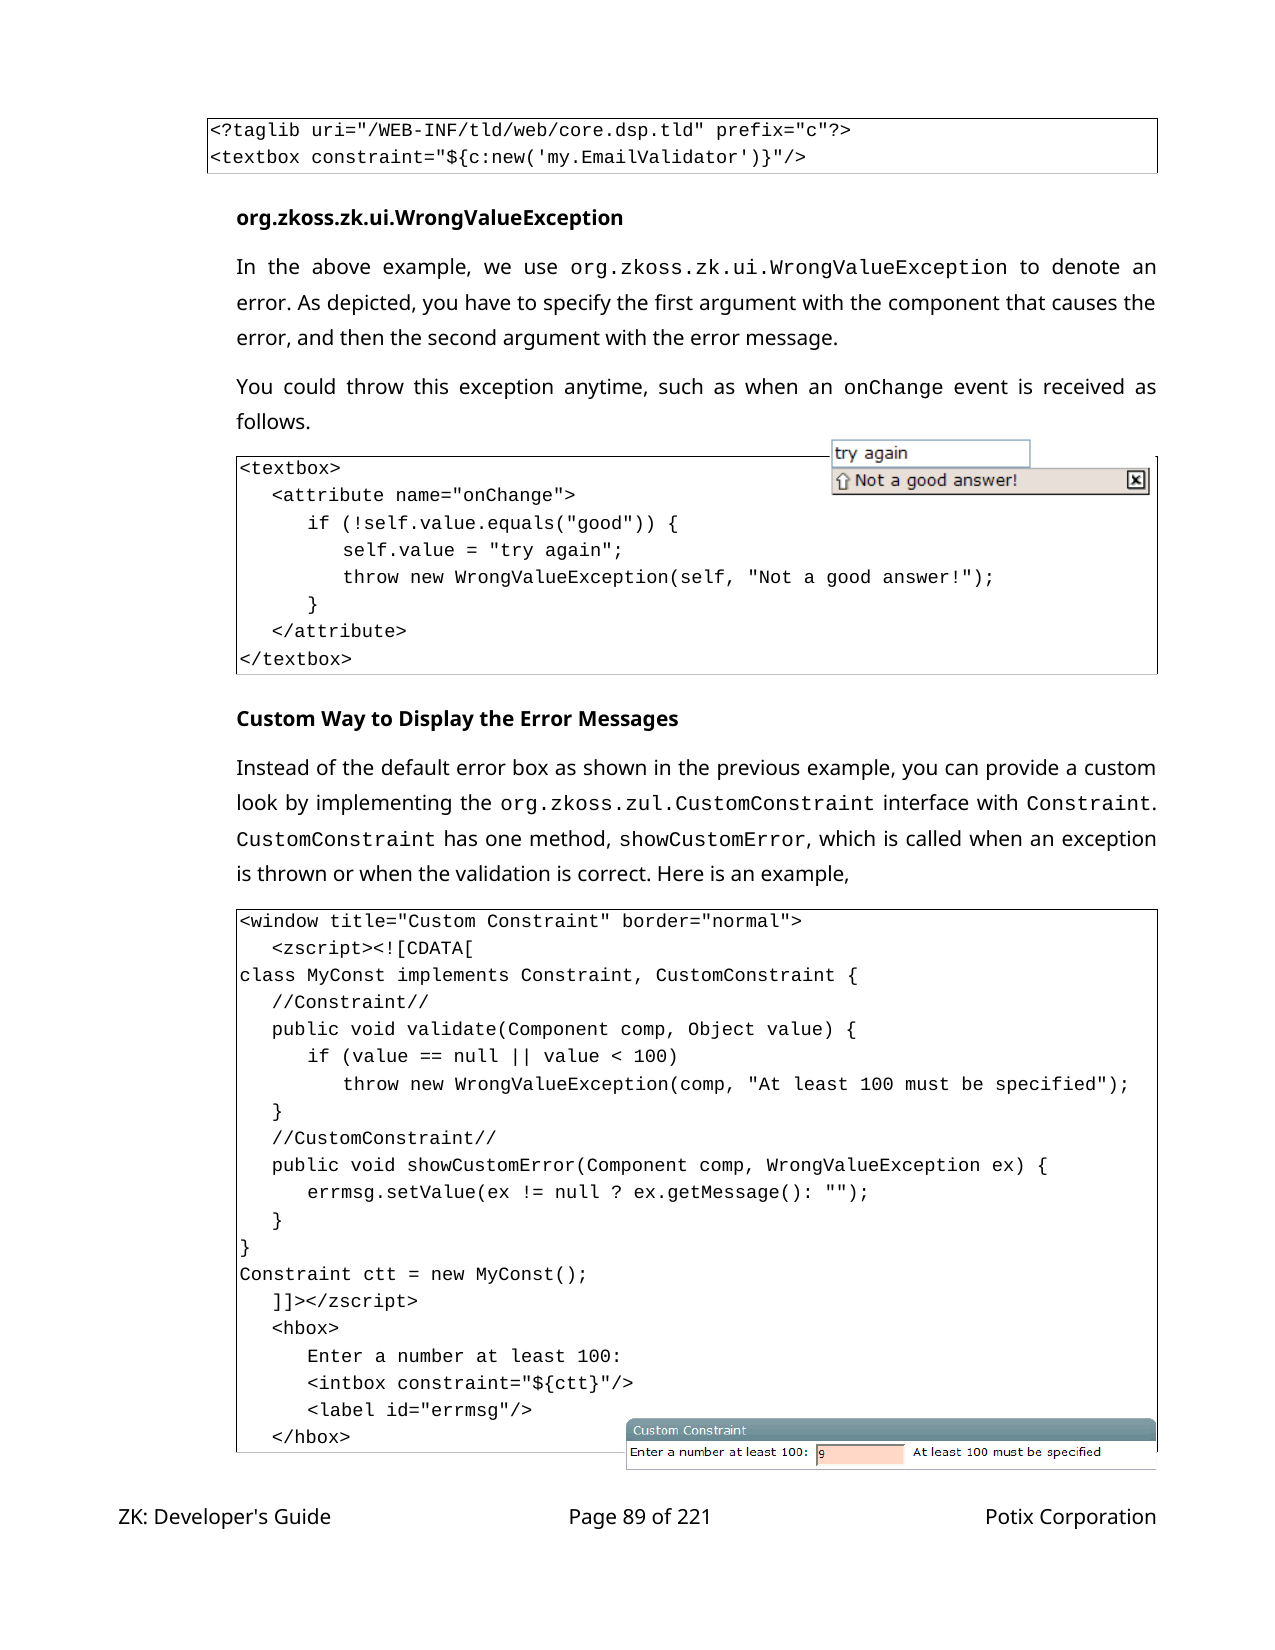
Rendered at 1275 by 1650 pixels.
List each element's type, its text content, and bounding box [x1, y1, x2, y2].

text if (value == null || value < 100) [237, 1044, 1157, 1069]
text You could throw this exception anytime, such as when an onChange event is received as follows. [236, 372, 1157, 436]
text class MyConst implements Constraint, CustomConstraint { [237, 963, 1157, 987]
picture [624, 1417, 1157, 1471]
text </hbox> [237, 1425, 624, 1452]
text </attribute> [237, 619, 1157, 643]
text Enter a number at least 100: [237, 1343, 1157, 1368]
text <textbox> [237, 457, 829, 480]
picture [829, 437, 1156, 499]
subtitle org.zkoss.zk.ui.WrongValueException [236, 203, 1157, 232]
text In the above example, we use org.zkoss.zk.ui.WrongValueException to denote an error. As depicted, you have to specify the first argument with the component that causes the error, and then the second argument with the error message. [236, 252, 1157, 351]
text <window title="Custom Constraint" border="normal"> [237, 910, 1157, 933]
text public void showCustomError(Component comp, WrongValueException ex) { [237, 1153, 1157, 1177]
text throw new WrongValueException(self, "Not a good answer!"); [237, 565, 1157, 589]
text Instead of the default error box as shown in the previous example, you can provide a custom look by implementing the org.zkoss.zul.CustomConstraint interface with Constraint. CustomConstraint has one method, showCustomError, which is called when an exception is thrown or when the validation is correct. Here is an example, [236, 753, 1157, 888]
text //CustomConstraint// [237, 1126, 1157, 1150]
text <label id="errmsg"/> [237, 1398, 1157, 1422]
text <attribute name="onChange"> [237, 483, 1157, 508]
text } [237, 1235, 1157, 1259]
text throw new WrongValueException(comp, "At least 100 must be specified"); [237, 1072, 1157, 1096]
text <?taglib uri="/WEB-INF/tld/web/core.dsp.tld" prefix="c"?> [208, 119, 1157, 142]
text } [237, 592, 1157, 616]
text <intbox constraint="${ctt}"/> [237, 1371, 1157, 1395]
text errmsg.setValue(ex != null ? ex.getMessage(): ""); [237, 1180, 1157, 1204]
text } [237, 1099, 1157, 1123]
text </textbox> [237, 646, 1157, 674]
text <hbox> [237, 1316, 1157, 1341]
text public void validate(Component comp, Object value) { [237, 1017, 1157, 1041]
text <textbox constraint="${c:new('my.EmailValidator')}"/> [208, 145, 1157, 173]
text <zscript><![CDATA[ [237, 936, 1157, 960]
text Constraint ctt = new MyConst(); [237, 1262, 1157, 1286]
subtitle Custom Way to Display the Error Messages [236, 704, 1157, 733]
text ]]></zscript> [237, 1289, 1157, 1313]
text } [237, 1207, 1157, 1232]
text //Constraint// [237, 990, 1157, 1014]
text self.value = "try again"; [237, 538, 1157, 562]
text if (!self.value.equals("good")) { [237, 511, 1157, 535]
